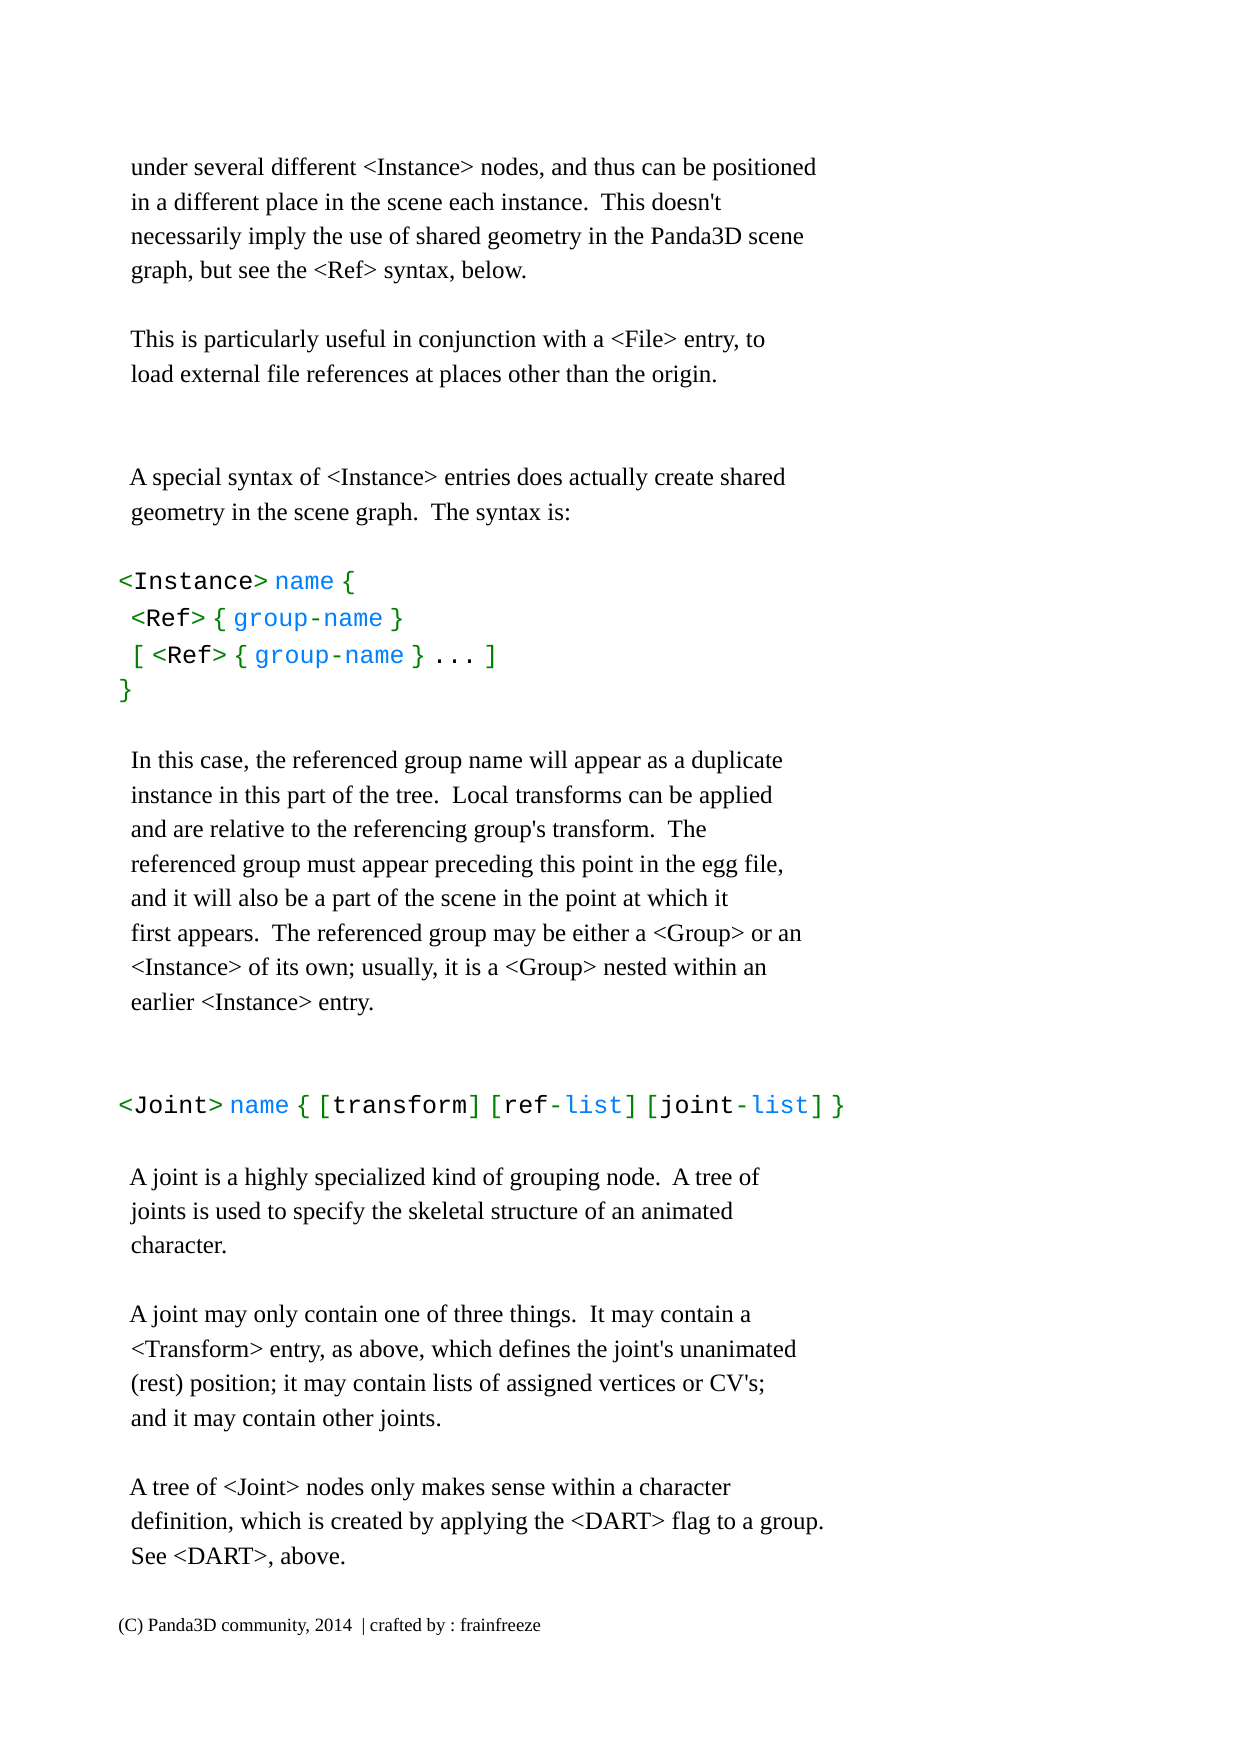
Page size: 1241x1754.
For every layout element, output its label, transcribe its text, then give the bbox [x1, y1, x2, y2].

text (rest) position; it may contain lists of assigned vertices or CV's; [118, 1368, 1122, 1397]
text [ <Ref> { group-name } ... ] [118, 640, 1122, 671]
text and it will also be a part of the scene in the point at which it [118, 883, 1122, 912]
text and are relative to the referencing group's transform. The [118, 814, 1122, 843]
text and it may contain other joints. [118, 1403, 1122, 1432]
text See <DART>, above. [118, 1541, 1122, 1569]
text character. [118, 1231, 1122, 1259]
text A joint may only contain one of three things. It may contain a [118, 1299, 1122, 1328]
text A special syntax of <Instance> entries does actually create shared [118, 462, 1122, 491]
text } [118, 677, 1122, 705]
text A tree of <Joint> nodes only makes sense within a character [118, 1472, 1122, 1501]
text definition, which is created by applying the <DART> flag to a group. [118, 1506, 1122, 1535]
text first appears. The referenced group may be either a <Group> or an [118, 918, 1122, 946]
text <Joint> name { [transform] [ref-list] [joint-list] } [118, 1090, 1122, 1121]
text <Transform> entry, as above, which defines the joint's unanimated [118, 1334, 1122, 1363]
text <Instance> name { [118, 566, 1122, 597]
text graph, but see the <Ref> syntax, below. [118, 256, 1122, 284]
text earlier <Instance> entry. [118, 987, 1122, 1015]
text geometry in the scene graph. The syntax is: [118, 497, 1122, 526]
text necessarily imply the use of shared geometry in the Panda3D scene [118, 221, 1122, 250]
text instance in this part of the tree. Local transforms can be applied [118, 780, 1122, 808]
text joints is used to specify the skeletal structure of an animated [118, 1196, 1122, 1225]
text <Ref> { group-name } [118, 603, 1122, 634]
text A joint is a highly specialized kind of grouping node. A tree of [118, 1162, 1122, 1190]
text referenced group must appear preceding this point in the egg file, [118, 849, 1122, 877]
text under several different <Instance> nodes, and thus can be positioned [118, 152, 1122, 181]
text load external file references at places other than the origin. [118, 359, 1122, 388]
text <Instance> of its own; usually, it is a <Group> nested within an [118, 952, 1122, 981]
text In this case, the referenced group name will appear as a duplicate [118, 745, 1122, 774]
text This is particularly useful in conjunction with a <File> entry, to [118, 324, 1122, 353]
text in a different place in the scene each instance. This doesn't [118, 187, 1122, 215]
